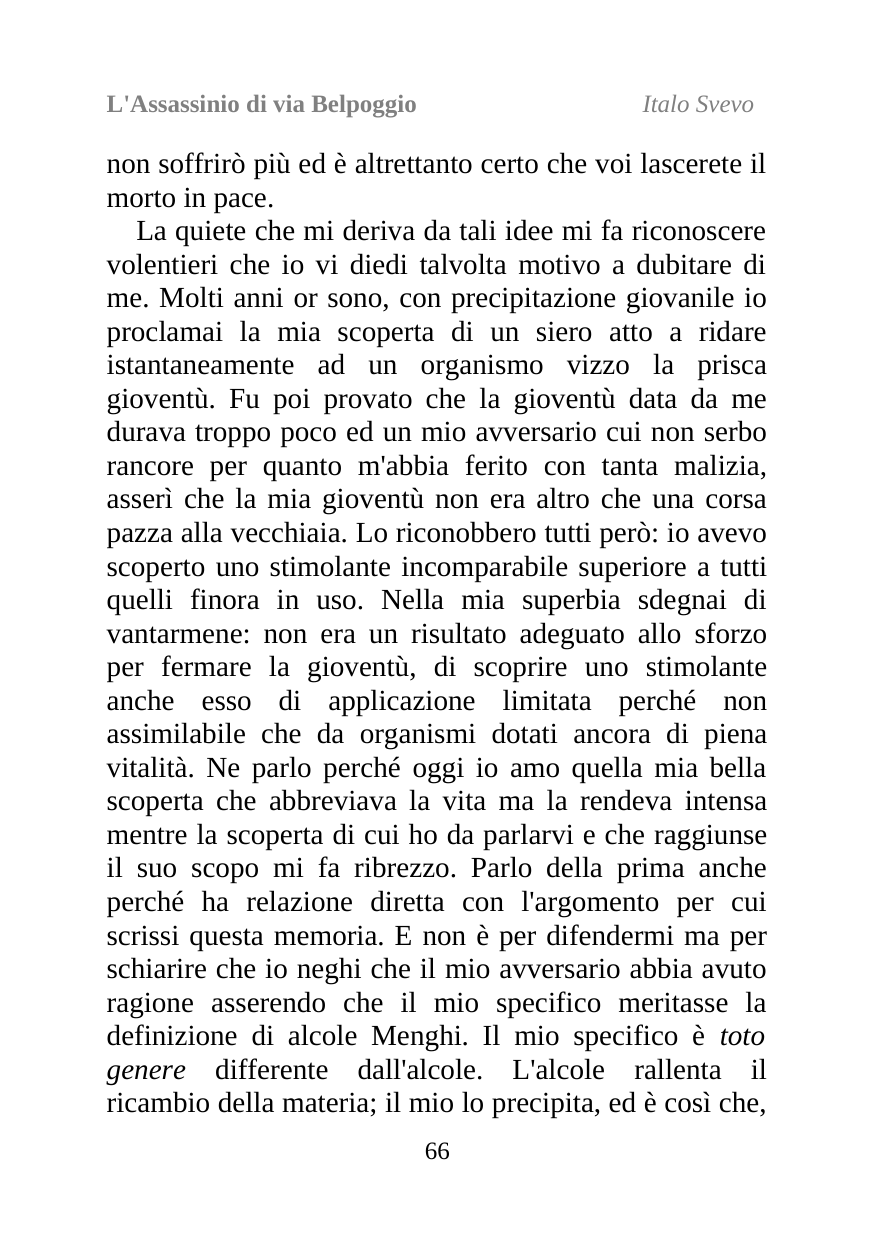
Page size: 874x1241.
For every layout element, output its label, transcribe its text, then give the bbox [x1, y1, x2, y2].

text La quiete che mi deriva da tali idee mi fa riconoscere volentieri che io vi diedi talvolta motivo a dubitare di me. Molti anni or sono, con precipitazione giovanile io proclamai la mia scoperta di un siero atto a ridare istantaneamente ad un organismo vizzo la prisca gioventù. Fu poi provato che la gioventù data da me durava troppo poco ed un mio avversario cui non serbo rancore per quanto m'abbia ferito con tanta malizia, asserì che la mia gioventù non era altro che una corsa pazza alla vecchiaia. Lo riconobbero tutti però: io avevo scoperto uno stimolante incomparabile superiore a tutti quelli finora in uso. Nella mia superbia sdegnai di vantarmene: non era un risultato adeguato allo sforzo per fermare la gioventù, di scoprire uno stimolante anche esso di applicazione limitata perché non assimilabile che da organismi dotati ancora di piena vitalità. Ne parlo perché oggi io amo quella mia bella scoperta che abbreviava la vita ma la rendeva intensa mentre la scoperta di cui ho da parlarvi e che raggiunse il suo scopo mi fa ribrezzo. Parlo della prima anche perché ha relazione diretta con l'argomento per cui scrissi questa memoria. E non è per difendermi ma per schiarire che io neghi che il mio avversario abbia avuto ragione asserendo che il mio specifico meritasse la definizione di alcole Menghi. Il mio specifico è toto genere differente dall'alcole. L'alcole rallenta il ricambio della materia; il mio lo precipita, ed è così che, [106, 213, 768, 1119]
text non soffrirò più ed è altrettanto certo che voi lascerete il morto in pace. [106, 146, 768, 213]
